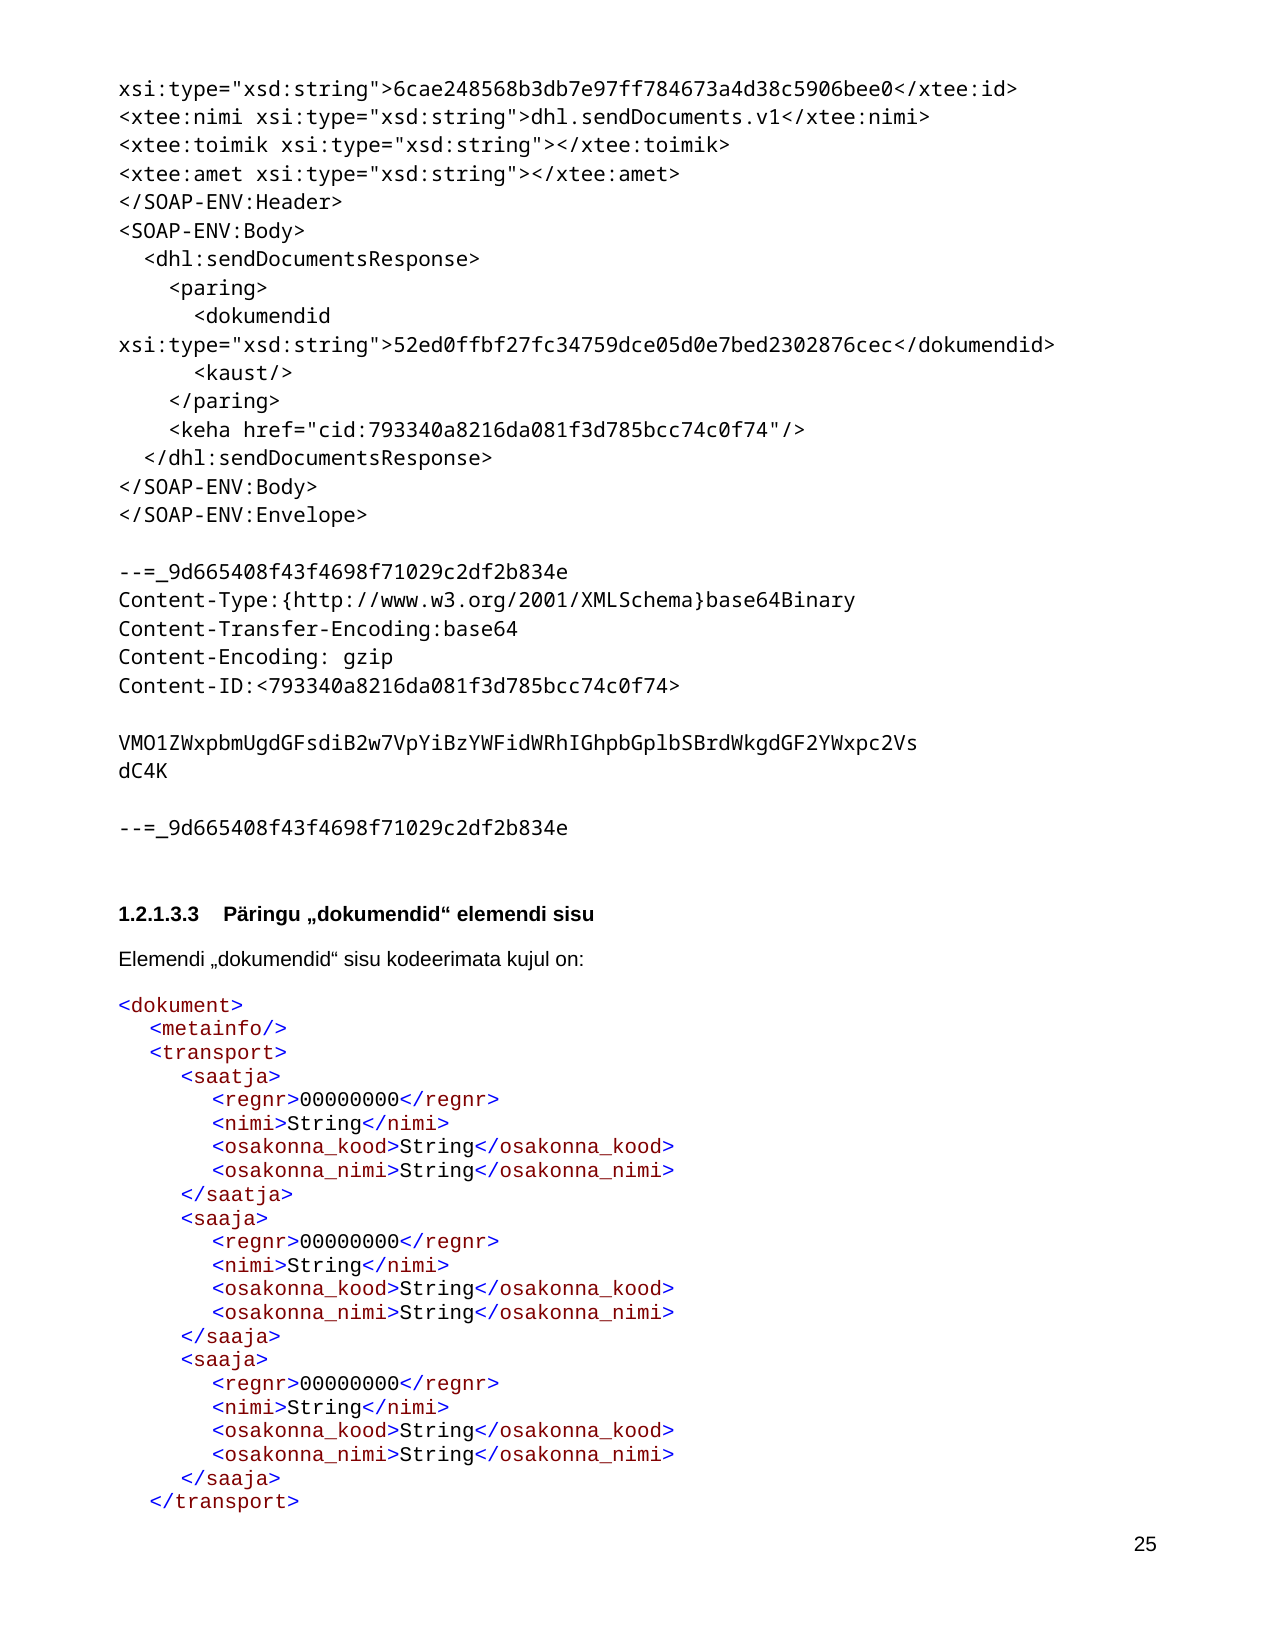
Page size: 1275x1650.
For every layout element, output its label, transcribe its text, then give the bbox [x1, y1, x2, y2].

text Content-Transfer-Encoding:base64 [118, 614, 1157, 642]
text --=_9d665408f43f4698f71029c2df2b834e [118, 813, 1157, 842]
text </saaja> [118, 1326, 1157, 1349]
text </SOAP-ENV:Envelope> [118, 500, 1157, 529]
text <osakonna_kood>String</osakonna_kood> [118, 1278, 1157, 1302]
text <xtee:amet xsi:type="xsd:string"></xtee:amet> [118, 159, 1157, 187]
text <osakonna_nimi>String</osakonna_nimi> [118, 1160, 1157, 1184]
text Content-Encoding: gzip [118, 642, 1157, 671]
text <osakonna_kood>String</osakonna_kood> [118, 1137, 1157, 1160]
text Content-ID:<793340a8216da081f3d785bcc74c0f74> [118, 671, 1157, 699]
text <regnr>00000000</regnr> [118, 1231, 1157, 1255]
text <dokument> [118, 995, 1157, 1018]
text </paring> [118, 387, 1157, 415]
text </SOAP-ENV:Body> [118, 472, 1157, 500]
text <xtee:toimik xsi:type="xsd:string"></xtee:toimik> [118, 131, 1157, 159]
text <saaja> [118, 1207, 1157, 1231]
text <saaja> [118, 1349, 1157, 1373]
text </saatja> [118, 1184, 1157, 1207]
text <nimi>String</nimi> [118, 1397, 1157, 1420]
text VMO1ZWxpbmUgdGFsdiB2w7VpYiBzYWFidWRhIGhpbGplbSBrdWkgdGF2YWxpc2Vs [118, 728, 1157, 756]
text <keha href="cid:793340a8216da081f3d785bcc74c0f74"/> [118, 415, 1157, 443]
text <regnr>00000000</regnr> [118, 1089, 1157, 1113]
text Content-Type:{http://www.w3.org/2001/XMLSchema}base64Binary [118, 586, 1157, 614]
text <osakonna_nimi>String</osakonna_nimi> [118, 1444, 1157, 1468]
text </transport> [118, 1491, 1157, 1515]
text <osakonna_kood>String</osakonna_kood> [118, 1420, 1157, 1444]
text <dokumendid xsi:type="xsd:string">52ed0ffbf27fc34759dce05d0e7bed2302876cec</dokumendid> [118, 301, 1157, 358]
text <SOAP-ENV:Body> [118, 216, 1157, 244]
text <regnr>00000000</regnr> [118, 1373, 1157, 1397]
text Elemendi „dokumendid“ sisu kodeerimata kujul on: [118, 947, 1157, 971]
text </dhl:sendDocumentsResponse> [118, 443, 1157, 472]
text </saaja> [118, 1468, 1157, 1491]
text dC4K [118, 756, 1157, 785]
text <osakonna_nimi>String</osakonna_nimi> [118, 1302, 1157, 1326]
text <nimi>String</nimi> [118, 1255, 1157, 1278]
text <dhl:sendDocumentsResponse> [118, 244, 1157, 273]
text <transport> [118, 1042, 1157, 1066]
text xsi:type="xsd:string">6cae248568b3db7e97ff784673a4d38c5906bee0</xtee:id> [118, 74, 1157, 102]
text <xtee:nimi xsi:type="xsd:string">dhl.sendDocuments.v1</xtee:nimi> [118, 102, 1157, 131]
text <paring> [118, 273, 1157, 301]
text <saatja> [118, 1066, 1157, 1089]
text </SOAP-ENV:Header> [118, 187, 1157, 216]
text <kaust/> [118, 358, 1157, 387]
text <metainfo/> [118, 1018, 1157, 1042]
text <nimi>String</nimi> [118, 1113, 1157, 1137]
subtitle Päringu „dokumendid“ elemendi sisu [118, 902, 1157, 926]
text --=_9d665408f43f4698f71029c2df2b834e [118, 557, 1157, 586]
